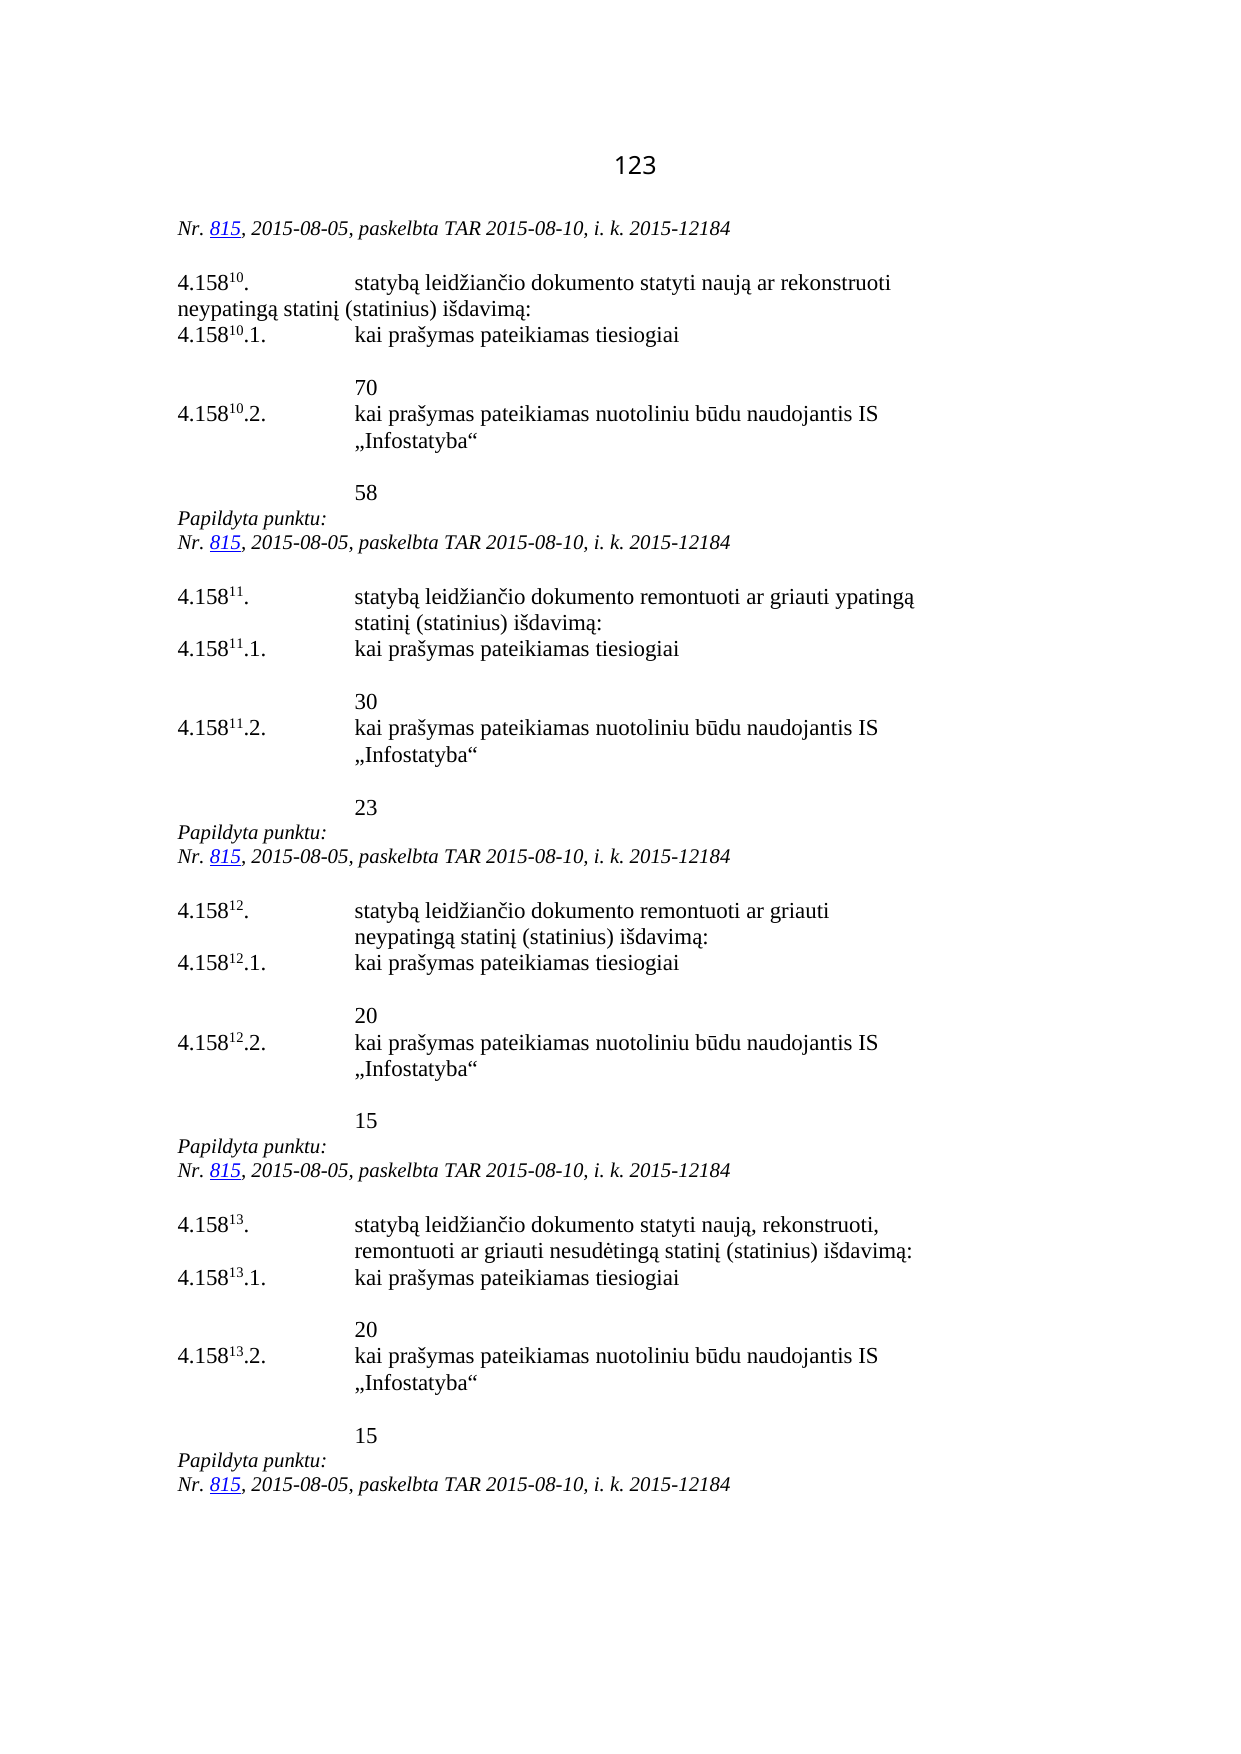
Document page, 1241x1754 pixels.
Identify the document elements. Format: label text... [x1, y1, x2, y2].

text Nr. 815, 2015-08-05, paskelbta TAR 2015-08-10, i. k. 2015-12184 [177, 216, 1093, 240]
text 4.15810.2. kai prašymas pateikiamas nuotoliniu būdu naudojantis IS [177, 400, 945, 427]
text 4.15813. statybą leidžiančio dokumento statyti naują, rekonstruoti, [177, 1211, 945, 1237]
text 4.15813.1. kai prašymas pateikiamas tiesiogiai 20 [177, 1263, 945, 1343]
text „Infostatyba“ 58 [354, 427, 945, 506]
text 4.15811. statybą leidžiančio dokumento remontuoti ar griauti ypatingą [177, 583, 945, 609]
text „Infostatyba“ 23 [354, 741, 945, 820]
text 4.15811.2. kai prašymas pateikiamas nuotoliniu būdu naudojantis IS [177, 714, 945, 741]
text Nr. 815, 2015-08-05, paskelbta TAR 2015-08-10, i. k. 2015-12184 [177, 1472, 1093, 1496]
text 4.15810. statybą leidžiančio dokumento statyti naują ar rekonstruoti [177, 269, 945, 295]
text Papildyta punktu: [177, 1134, 1093, 1158]
text Papildyta punktu: [177, 820, 1093, 844]
text 4.15810.1. kai prašymas pateikiamas tiesiogiai 70 [177, 321, 945, 400]
text 4.15813.2. kai prašymas pateikiamas nuotoliniu būdu naudojantis IS [177, 1343, 945, 1369]
text Nr. 815, 2015-08-05, paskelbta TAR 2015-08-10, i. k. 2015-12184 [177, 1158, 1093, 1182]
text remontuoti ar griauti nesudėtingą statinį (statinius) išdavimą: [354, 1237, 945, 1263]
text „Infostatyba“ 15 [354, 1369, 945, 1448]
text Nr. 815, 2015-08-05, paskelbta TAR 2015-08-10, i. k. 2015-12184 [177, 530, 1093, 554]
text 4.15812.2. kai prašymas pateikiamas nuotoliniu būdu naudojantis IS [177, 1028, 945, 1055]
text Papildyta punktu: [177, 1448, 1093, 1472]
text 4.15812.1. kai prašymas pateikiamas tiesiogiai 20 [177, 949, 945, 1028]
text neypatingą statinį (statinius) išdavimą: [177, 295, 945, 321]
text statinį (statinius) išdavimą: [354, 609, 945, 635]
text neypatingą statinį (statinius) išdavimą: [354, 923, 945, 949]
text Papildyta punktu: [177, 506, 1093, 530]
text 4.15812. statybą leidžiančio dokumento remontuoti ar griauti [177, 897, 945, 923]
text Nr. 815, 2015-08-05, paskelbta TAR 2015-08-10, i. k. 2015-12184 [177, 844, 1093, 868]
text „Infostatyba“ 15 [354, 1055, 945, 1134]
text 4.15811.1. kai prašymas pateikiamas tiesiogiai 30 [177, 635, 945, 714]
